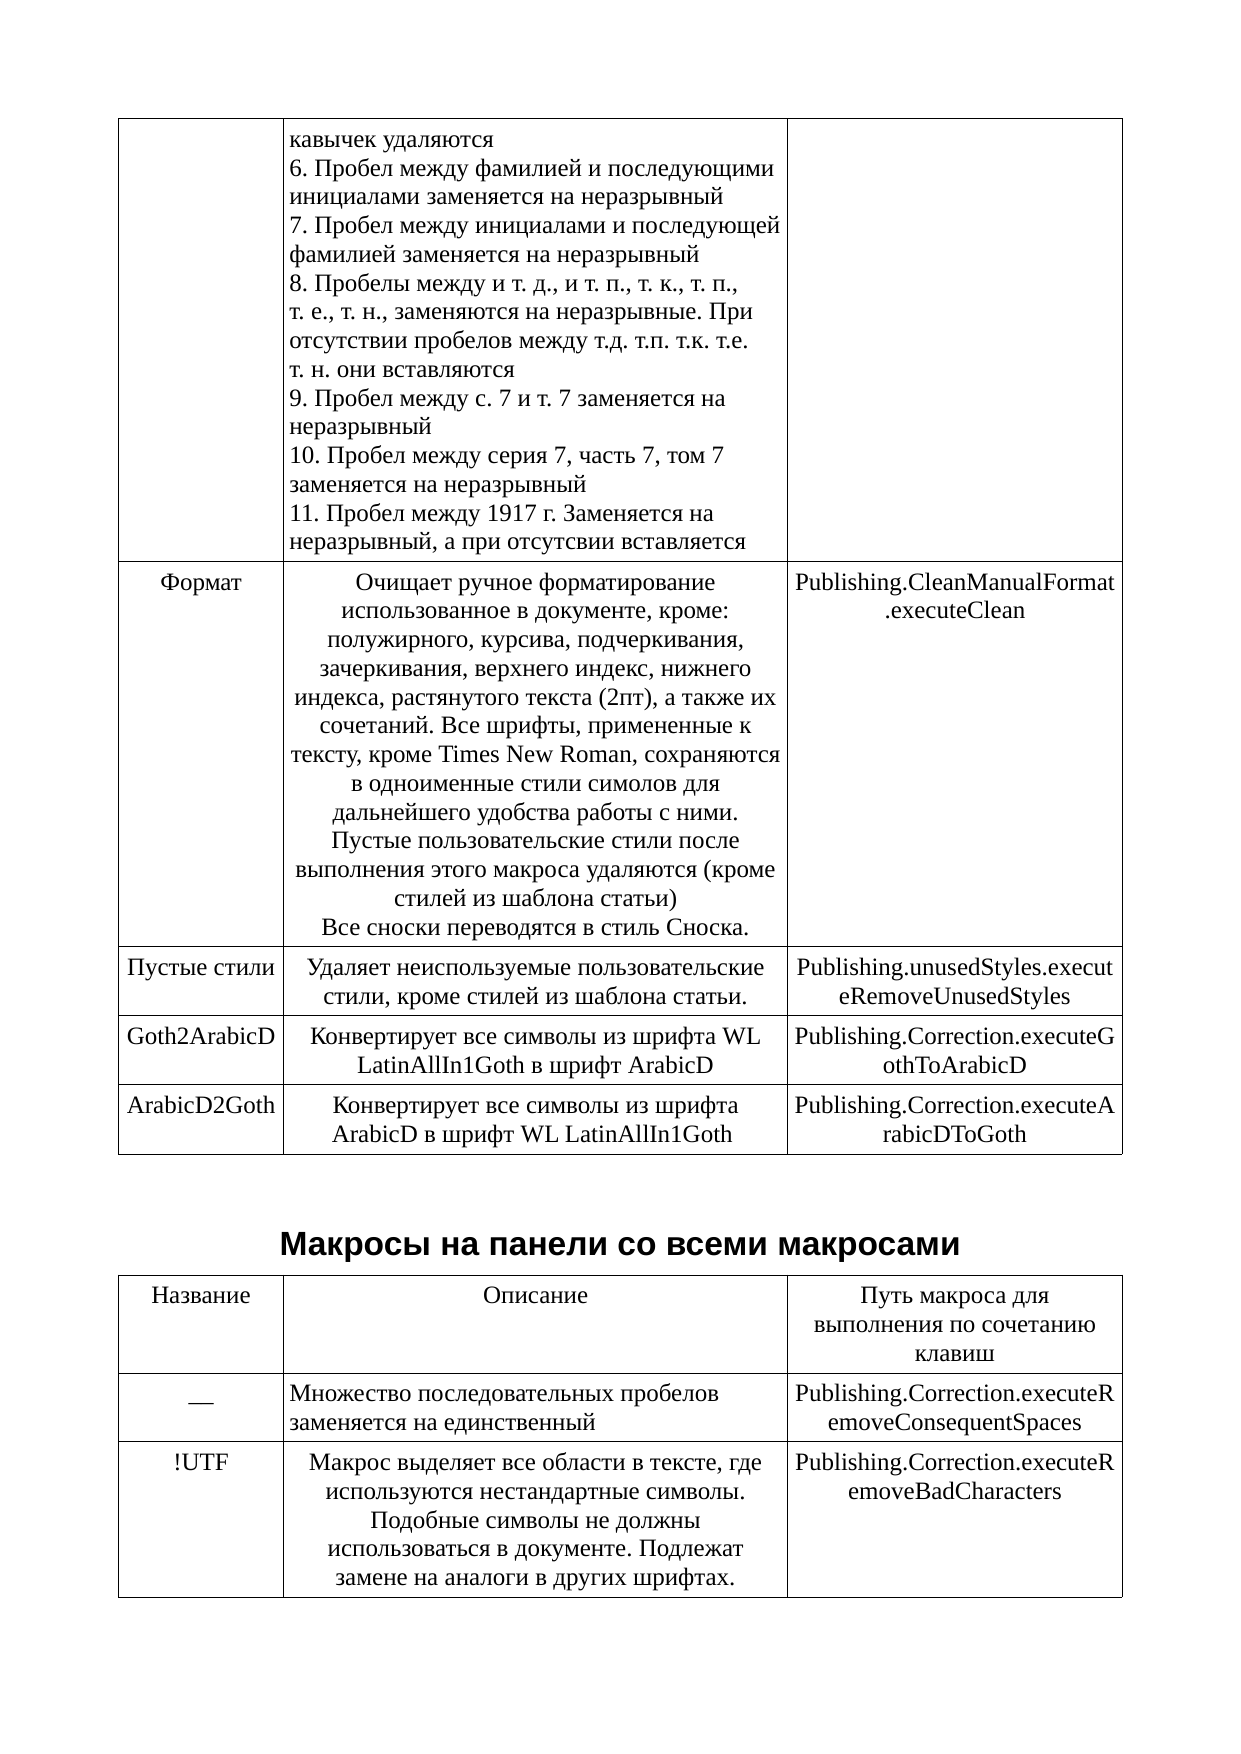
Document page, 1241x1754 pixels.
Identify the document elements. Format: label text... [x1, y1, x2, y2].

table_cell Publishing.CleanManualFormat.executeClean [788, 562, 1122, 946]
table_cell Очищает ручное форматирование использованное в документе, кроме: полужирного, курсива, подчеркивания, зачеркивания, верхнего индекс, нижнего индекса, растянутого текста (2пт), а также их сочетаний. Все шрифты, примененные к тексту, кроме Times New Roman, сохраняются в одноименные стили симолов для дальнейшего удобства работы с ними. Пустые пользовательские стили после выполнения этого макроса удаляются (кроме стилей из шаблона статьи) Все сноски переводятся в стиль Сноска. [284, 562, 787, 946]
subtitle Макросы на панели со всеми макросами [118, 1223, 1122, 1262]
table_cell Конвертирует все символы из шрифта WL LatinAllIn1Goth в шрифт ArabicD [284, 1016, 787, 1084]
table_header Путь макроса для выполнения по сочетанию клавиш [788, 1276, 1122, 1372]
table_header Описание [284, 1276, 787, 1372]
table_header Название [119, 1276, 283, 1372]
table_cell [119, 119, 283, 561]
table_cell Goth2ArabicD [119, 1016, 283, 1084]
table_cell Множество последовательных пробелов заменяется на единственный [284, 1374, 787, 1441]
table_cell Publishing.Correction.executeRemoveBadCharacters [788, 1442, 1122, 1597]
table_cell Конвертирует все символы из шрифта ArabicD в шрифт WL LatinAllIn1Goth [284, 1085, 787, 1153]
table_cell [788, 119, 1122, 561]
table_cell ArabicD2Goth [119, 1085, 283, 1153]
table_cell Publishing.Correction.executeArabicDToGoth [788, 1085, 1122, 1153]
table_cell !UTF [119, 1442, 283, 1597]
table_cell Publishing.Correction.executeGothToArabicD [788, 1016, 1122, 1084]
table_cell Пустые стили [119, 947, 283, 1015]
table_cell Publishing.Correction.executeRemoveConsequentSpaces [788, 1374, 1122, 1441]
table_cell Макрос выделяет все области в тексте, где используются нестандартные символы. Подобные символы не должны использоваться в документе. Подлежат замене на аналоги в других шрифтах. [284, 1442, 787, 1597]
table_cell Формат [119, 562, 283, 946]
table_cell Publishing.unusedStyles.executeRemoveUnusedStyles [788, 947, 1122, 1015]
table_cell __ [119, 1374, 283, 1441]
table_cell кавычек удаляются Пробел между фамилией и последующими инициалами заменяется на неразрывный Пробел между инициалами и последующей фамилией заменяется на неразрывный Пробелы между и т. д., и т. п., т. к., т. п., т. е., т. н., заменяются на неразрывные. При отсутствии пробелов между т.д. т.п. т.к. т.е. т. н. они вставляются Пробел между с. 7 и т. 7 заменяется на неразрывный Пробел между серия 7, часть 7, том 7 заменяется на неразрывный Пробел между 1917 г. Заменяется на неразрывный, а при отсутсвии вставляется [284, 119, 787, 561]
table_cell Удаляет неиспользуемые пользовательские стили, кроме стилей из шаблона статьи. [284, 947, 787, 1015]
